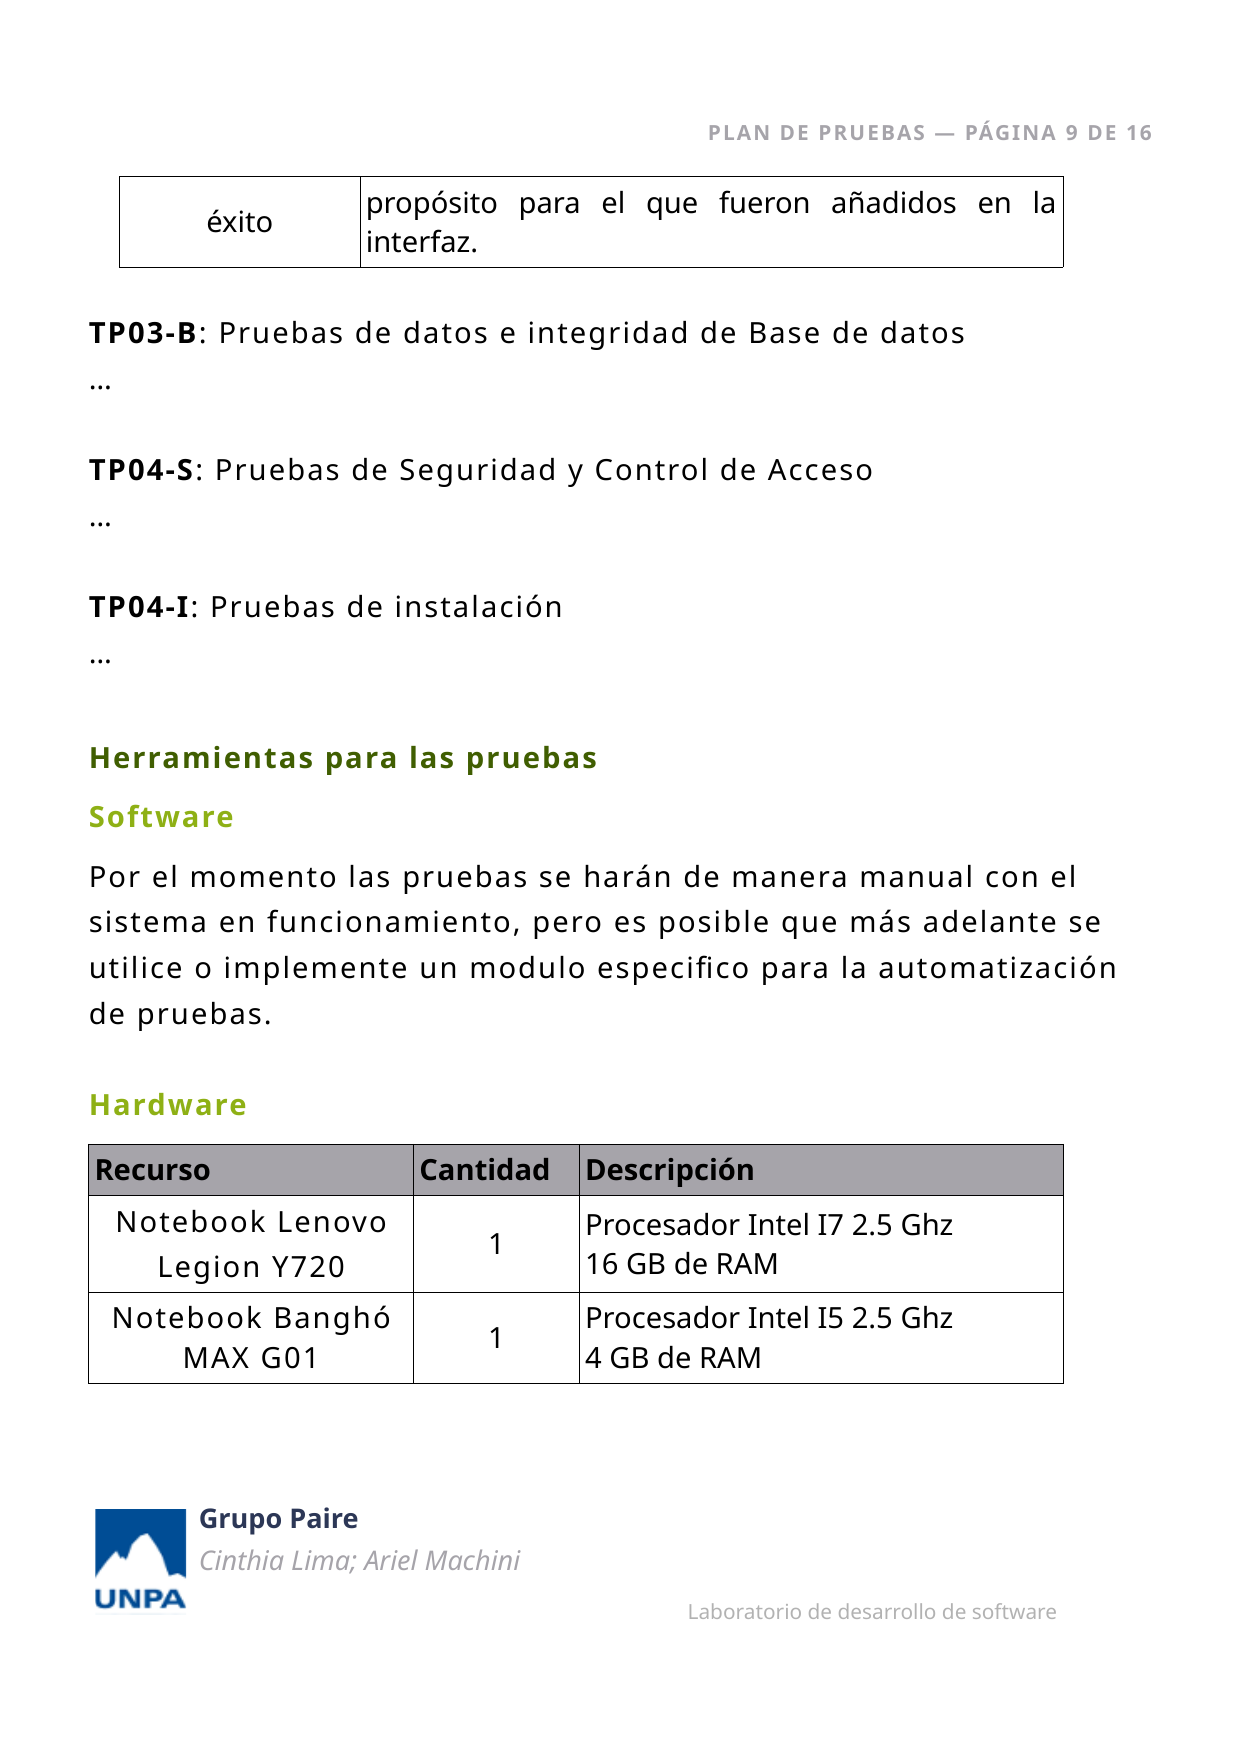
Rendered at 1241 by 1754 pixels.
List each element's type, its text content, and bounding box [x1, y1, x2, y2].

table_header Recurso [89, 1145, 413, 1195]
table_header Cantidad [414, 1145, 579, 1195]
text Herramientas para las pruebas [88, 737, 1152, 777]
table_header Descripción [580, 1145, 1063, 1195]
text Software [88, 797, 1152, 836]
table_cell Procesador Intel I5 2.5 Ghz 4 GB de RAM [580, 1293, 1063, 1383]
table_cell Notebook Banghó MAX G01 [89, 1293, 413, 1383]
text TP03-B: Pruebas de datos e integridad de Base de datos [88, 313, 1152, 352]
table_cell Procesador Intel I7 2.5 Ghz 16 GB de RAM [580, 1196, 1063, 1292]
text … [88, 495, 1152, 535]
text TP04-I: Pruebas de instalación [88, 586, 1152, 626]
picture [95, 1509, 187, 1615]
table_cell 1 [414, 1196, 579, 1292]
text … [88, 358, 1152, 398]
table_cell Notebook Lenovo Legion Y720 [89, 1196, 413, 1292]
text TP04-S: Pruebas de Seguridad y Control de Acceso [88, 449, 1152, 489]
table_cell éxito [120, 177, 360, 267]
text … [88, 632, 1152, 672]
text Hardware [88, 1084, 1152, 1124]
table_cell propósito para el que fueron añadidos en la interfaz. [361, 177, 1063, 267]
text Por el momento las pruebas se harán de manera manual con el sistema en funcionamiento, pero es posible que más adelante se utilice o implemente un modulo especifico para la automatización de pruebas. [88, 856, 1152, 1033]
table_cell 1 [414, 1293, 579, 1383]
